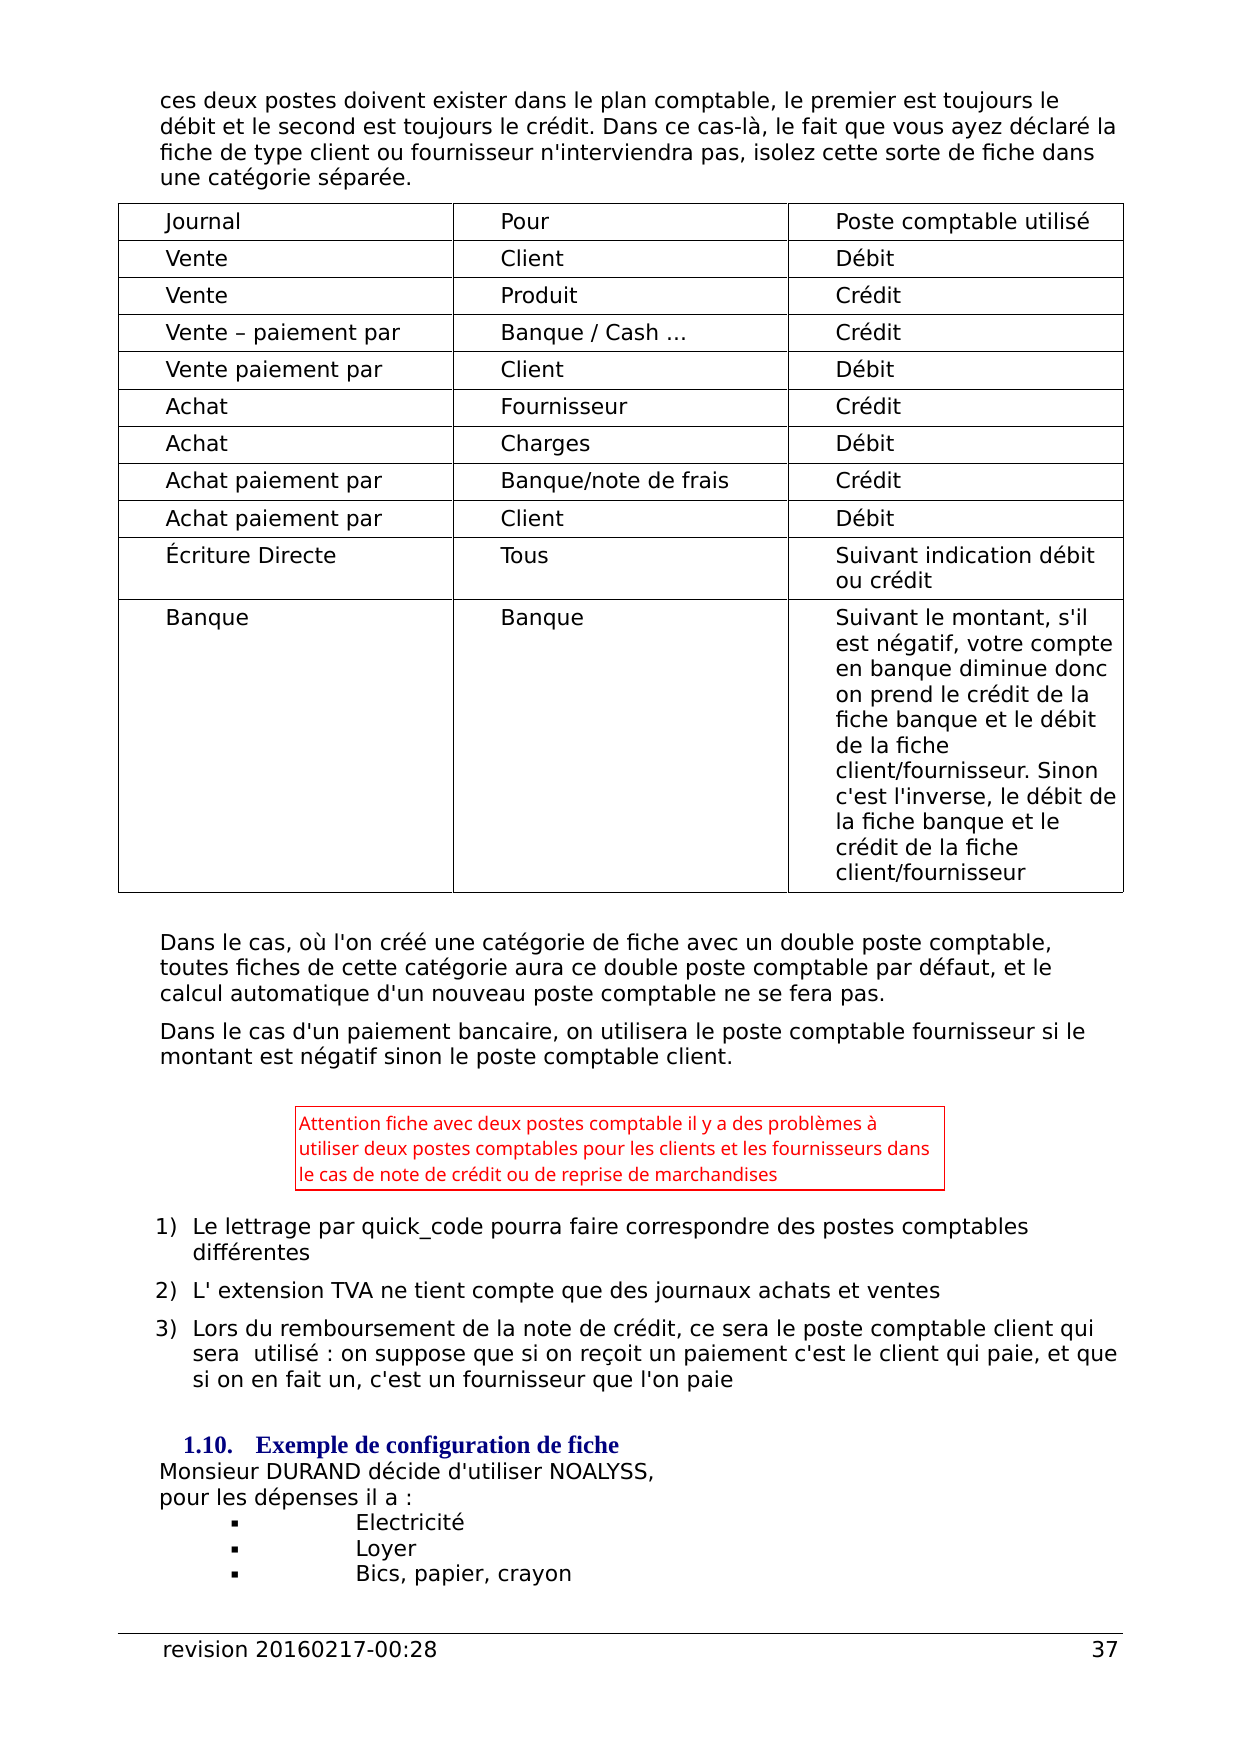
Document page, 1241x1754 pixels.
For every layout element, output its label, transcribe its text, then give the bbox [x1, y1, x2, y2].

table_cell Crédit [789, 464, 1123, 500]
list Lors du remboursement de la note de crédit, ce sera le poste comptable client qui sera utilisé : on suppose que si on reçoit un paiement c'est le client qui paie, et que si on en fait un, c'est un fournisseur que l'on paie [155, 1316, 1123, 1392]
table_cell Suivant indication débit ou crédit [789, 538, 1123, 599]
table_cell Crédit [789, 278, 1123, 314]
table_cell Banque [454, 600, 787, 892]
list Le lettrage par quick_code pourra faire correspondre des postes comptables différentes [155, 1214, 1123, 1265]
table_cell Banque / Cash ... [454, 315, 787, 351]
table_cell Vente [119, 278, 452, 314]
text Attention fiche avec deux postes comptable il y a des problèmes à utiliser deux postes comptables pour les clients et les fournisseurs dans le cas de note de crédit ou de reprise de marchandises [296, 1107, 944, 1189]
table_cell Crédit [789, 315, 1123, 351]
table_cell Tous [454, 538, 787, 599]
table_cell Crédit [789, 390, 1123, 426]
text Monsieur DURAND décide d'utiliser NOALYSS, [159, 1459, 1123, 1485]
table_cell Écriture Directe [119, 538, 452, 599]
table_cell Achat paiement par [119, 501, 452, 537]
table_cell Vente paiement par [119, 352, 452, 389]
text Dans le cas d'un paiement bancaire, on utilisera le poste comptable fournisseur si le montant est négatif sinon le poste comptable client. [159, 1019, 1123, 1070]
table_cell Produit [454, 278, 787, 314]
table_cell Banque/note de frais [454, 464, 787, 500]
table_cell Débit [789, 241, 1123, 277]
table_cell Vente – paiement par [119, 315, 452, 351]
table_cell Achat paiement par [119, 464, 452, 500]
list Bics, papier, crayon [228, 1561, 1123, 1587]
table_cell Vente [119, 241, 452, 277]
table_cell Client [454, 352, 787, 389]
table_header Journal [119, 204, 452, 240]
table_cell Débit [789, 501, 1123, 537]
table_cell Client [454, 501, 787, 537]
text ces deux postes doivent exister dans le plan comptable, le premier est toujours le débit et le second est toujours le crédit. Dans ce cas-là, le fait que vous ayez déclaré la fiche de type client ou fournisseur n'interviendra pas, isolez cette sorte de fiche dans une catégorie séparée. [159, 88, 1123, 191]
table_cell Achat [119, 390, 452, 426]
table_cell Charges [454, 427, 787, 463]
text pour les dépenses il a : [159, 1485, 1123, 1510]
text Dans le cas, où l'on créé une catégorie de fiche avec un double poste comptable, toutes fiches de cette catégorie aura ce double poste comptable par défaut, et le calcul automatique d'un nouveau poste comptable ne se fera pas. [159, 930, 1123, 1006]
table_cell Fournisseur [454, 390, 787, 426]
table_cell Banque [119, 600, 452, 892]
list Electricité [228, 1510, 1123, 1536]
list L' extension TVA ne tient compte que des journaux achats et ventes [155, 1278, 1123, 1303]
table_header Pour [454, 204, 787, 240]
table_cell Débit [789, 352, 1123, 389]
list Loyer [228, 1536, 1123, 1561]
table_cell Client [454, 241, 787, 277]
table_cell Achat [119, 427, 452, 463]
subtitle Exemple de configuration de fiche [177, 1430, 1123, 1459]
table_header Poste comptable utilisé [789, 204, 1123, 240]
table_cell Débit [789, 427, 1123, 463]
table_cell Suivant le montant, s'il est négatif, votre compte en banque diminue donc on prend le crédit de la fiche banque et le débit de la fiche client/fournisseur. Sinon c'est l'inverse, le débit de la fiche banque et le crédit de la fiche client/fournisseur [789, 600, 1123, 892]
